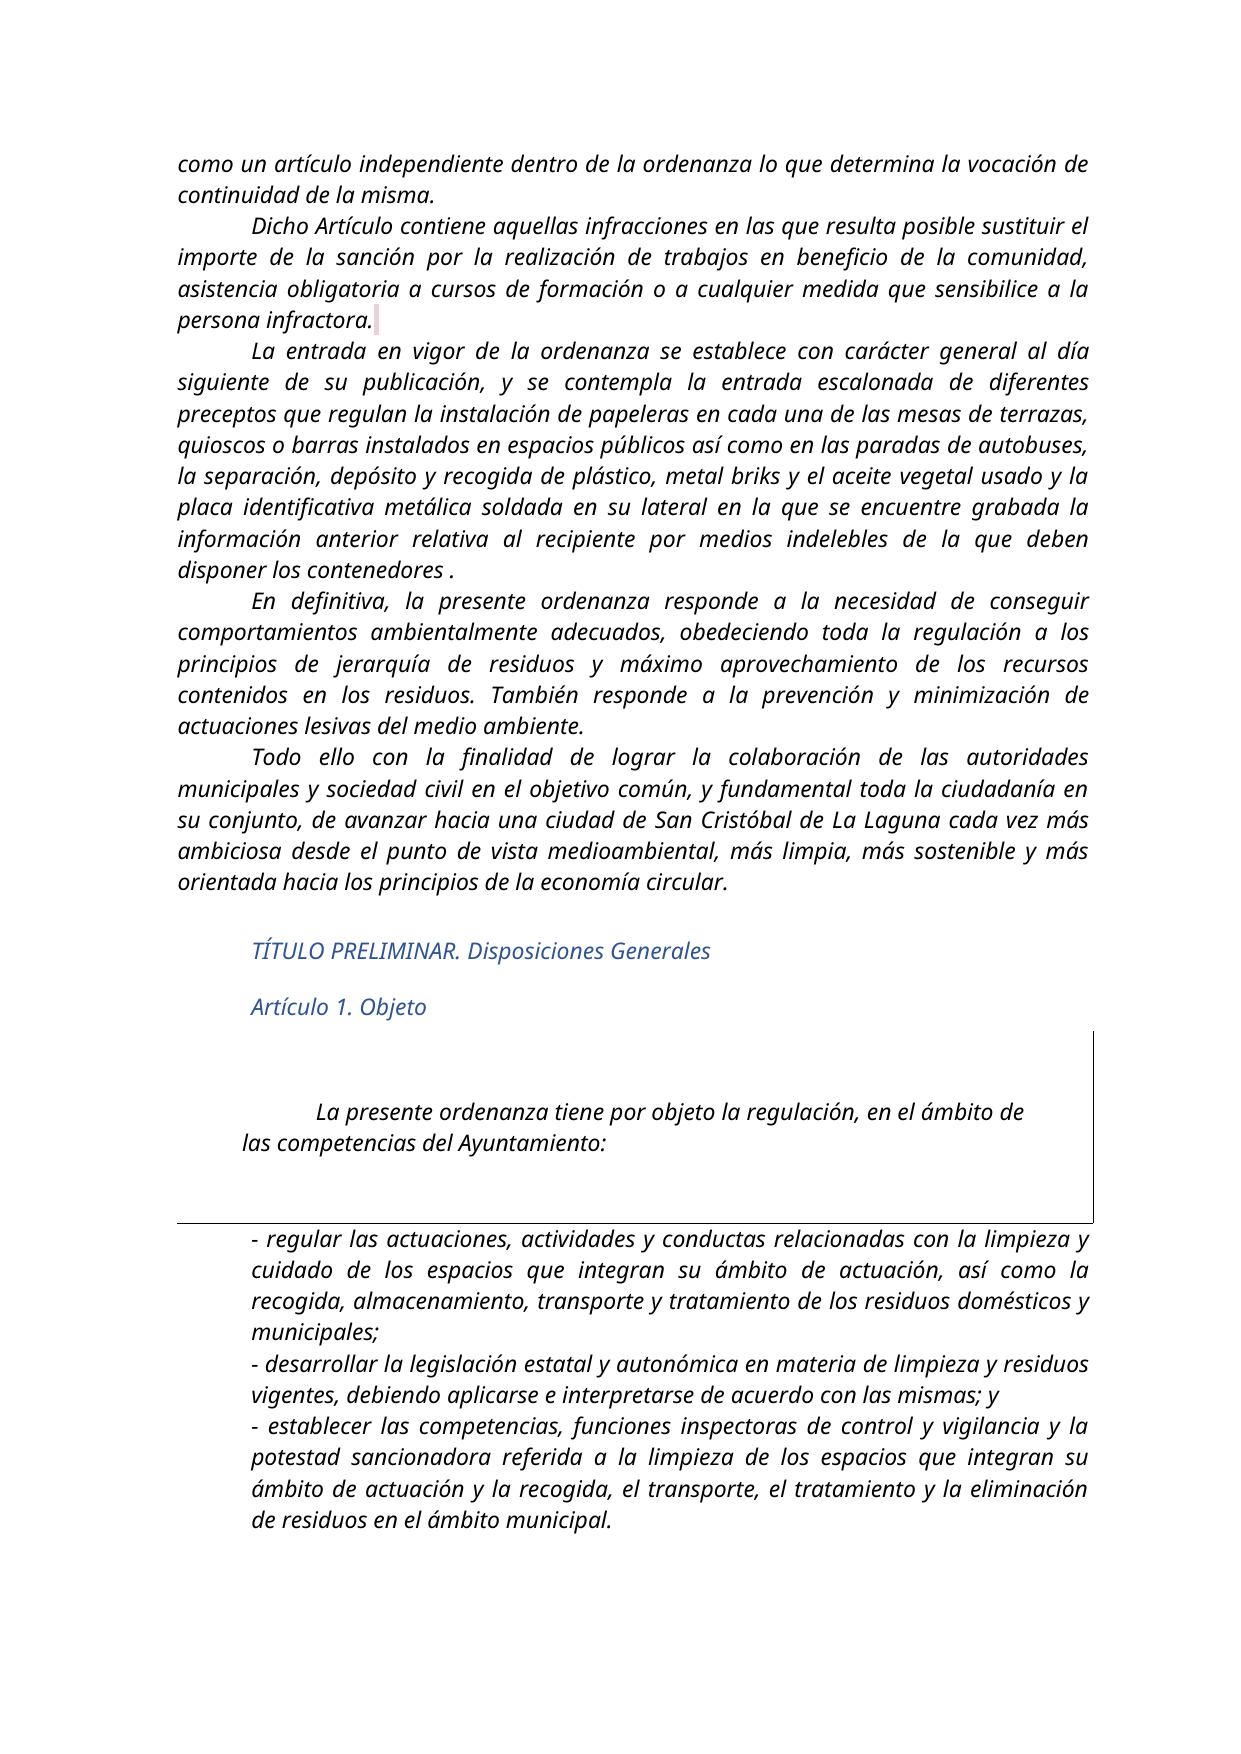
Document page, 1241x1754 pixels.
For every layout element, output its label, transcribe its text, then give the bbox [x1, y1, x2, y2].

text La entrada en vigor de la ordenanza se establece con carácter general al día siguiente de su publicación, y se contempla la entrada escalonada de diferentes preceptos que regulan la instalación de papeleras en cada una de las mesas de terrazas, quioscos o barras instalados en espacios públicos así como en las paradas de autobuses, la separación, depósito y recogida de plástico, metal briks y el aceite vegetal usado y la placa identificativa metálica soldada en su lateral en la que se encuentre grabada la información anterior relativa al recipiente por medios indelebles de la que deben disponer los contenedores . [177, 335, 1093, 585]
text - establecer las competencias, funciones inspectoras de control y vigilancia y la potestad sancionadora referida a la limpieza de los espacios que integran su ámbito de actuación y la recogida, el transporte, el tratamiento y la eliminación de residuos en el ámbito municipal. [251, 1410, 1093, 1535]
text - regular las actuaciones, actividades y conductas relacionadas con la limpieza y cuidado de los espacios que integran su ámbito de actuación, así como la recogida, almacenamiento, transporte y tratamiento de los residuos domésticos y municipales; [251, 1223, 1093, 1348]
subtitle TÍTULO PRELIMINAR. Disposiciones Generales [177, 935, 1093, 966]
text como un artículo independiente dentro de la ordenanza lo que determina la vocación de continuidad de la misma. [177, 148, 1093, 210]
text La presente ordenanza tiene por objeto la regulación, en el ámbito de las competencias del Ayuntamiento: [177, 1031, 1093, 1223]
subtitle Artículo 1. Objeto [177, 991, 1093, 1023]
text Todo ello con la finalidad de lograr la colaboración de las autoridades municipales y sociedad civil en el objetivo común, y fundamental toda la ciudadanía en su conjunto, de avanzar hacia una ciudad de San Cristóbal de La Laguna cada vez más ambiciosa desde el punto de vista medioambiental, más limpia, más sostenible y más orientada hacia los principios de la economía circular. [177, 741, 1093, 898]
text En definitiva, la presente ordenanza responde a la necesidad de conseguir comportamientos ambientalmente adecuados, obedeciendo toda la regulación a los principios de jerarquía de residuos y máximo aprovechamiento de los recursos contenidos en los residuos. También responde a la prevención y minimización de actuaciones lesivas del medio ambiente. [177, 585, 1093, 741]
text - desarrollar la legislación estatal y autonómica en materia de limpieza y residuos vigentes, debiendo aplicarse e interpretarse de acuerdo con las mismas; y [251, 1348, 1093, 1410]
text Dicho Artículo contiene aquellas infracciones en las que resulta posible sustituir el importe de la sanción por la realización de trabajos en beneficio de la comunidad, asistencia obligatoria a cursos de formación o a cualquier medida que sensibilice a la persona infractora. [177, 210, 1093, 335]
